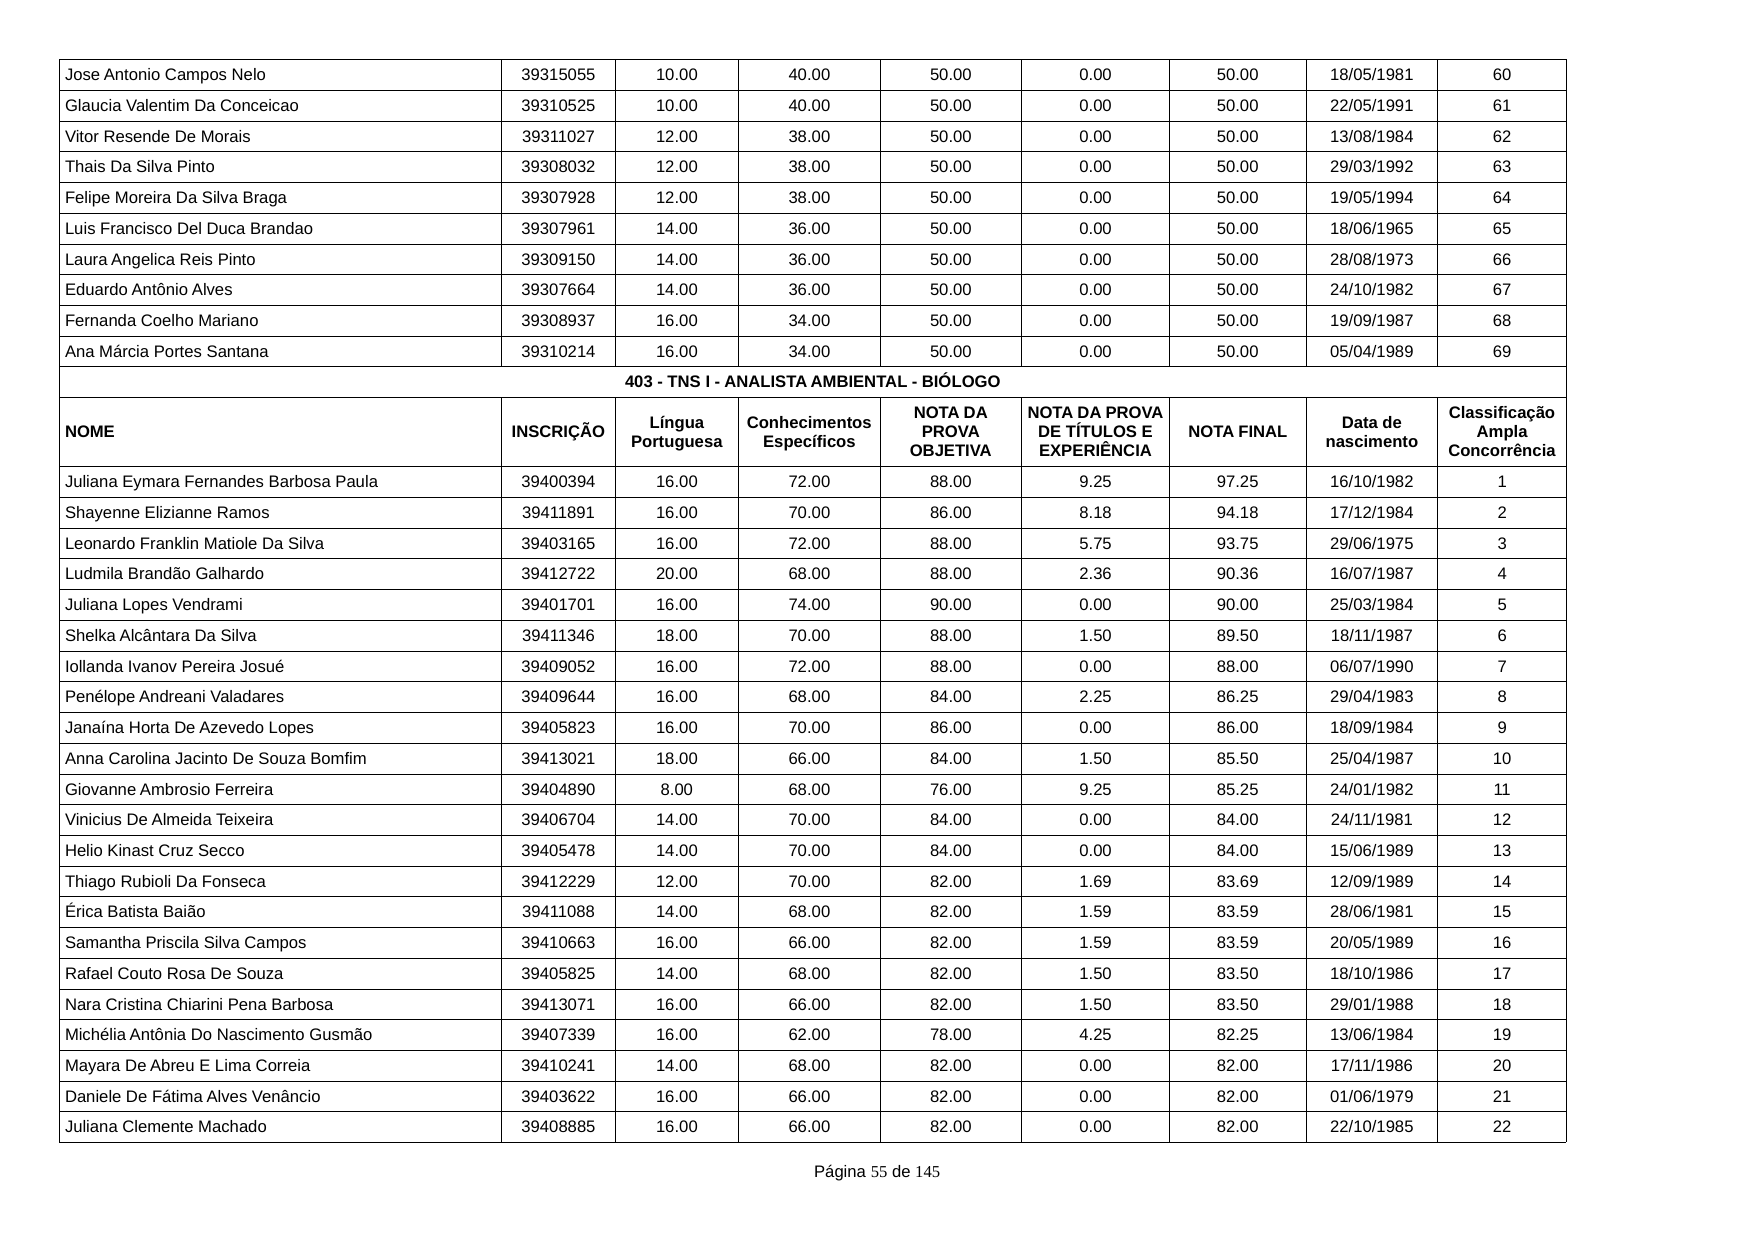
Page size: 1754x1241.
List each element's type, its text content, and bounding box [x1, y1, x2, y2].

table_cell 84.00 [1170, 805, 1306, 835]
table_cell 4.25 [1022, 1020, 1169, 1050]
table_cell 36.00 [739, 214, 880, 243]
table_cell Vinicius De Almeida Teixeira [60, 805, 501, 835]
table_cell 50.00 [881, 306, 1021, 336]
table_cell 39307928 [502, 183, 615, 213]
table_cell 29/03/1992 [1307, 152, 1437, 182]
table_cell 2.25 [1022, 682, 1169, 712]
table_cell 83.69 [1170, 867, 1306, 896]
table_cell 50.00 [1170, 91, 1306, 121]
table_cell 16.00 [616, 928, 738, 958]
table_cell [1567, 151, 1696, 182]
table_cell [1567, 59, 1696, 90]
table_cell 72.00 [739, 467, 880, 497]
table_cell 14.00 [616, 245, 738, 274]
table_cell [1567, 989, 1696, 1019]
table_cell 62.00 [739, 1020, 880, 1050]
table_cell Leonardo Franklin Matiole Da Silva [60, 529, 501, 558]
table_cell 38.00 [739, 152, 880, 182]
table_cell [1567, 681, 1696, 712]
table_cell 20/05/1989 [1307, 928, 1437, 958]
table_cell 86.00 [1170, 713, 1306, 743]
table_cell Língua Portuguesa [616, 398, 738, 466]
table_cell 19/09/1987 [1307, 306, 1437, 336]
table_cell 14.00 [616, 805, 738, 835]
table_cell 39308937 [502, 306, 615, 336]
table_cell [1567, 1019, 1696, 1050]
table_cell Mayara De Abreu E Lima Correia [60, 1051, 501, 1081]
table_cell 0.00 [1022, 214, 1169, 243]
table_cell Juliana Clemente Machado [60, 1112, 501, 1142]
table_cell 68.00 [739, 775, 880, 804]
table_cell Samantha Priscila Silva Campos [60, 928, 501, 958]
table_cell 19 [1438, 1020, 1566, 1050]
table_cell Classificação Ampla Concorrência [1438, 398, 1566, 466]
table_cell 39310214 [502, 337, 615, 366]
table_cell 83.50 [1170, 959, 1306, 988]
table_cell 9 [1438, 713, 1566, 743]
table_cell 66.00 [739, 1082, 880, 1111]
table_cell 12.00 [616, 183, 738, 213]
table_cell 0.00 [1022, 60, 1169, 90]
table_cell 78.00 [881, 1020, 1021, 1050]
table_cell Fernanda Coelho Mariano [60, 306, 501, 336]
table_cell 50.00 [1170, 214, 1306, 243]
table_cell 18/10/1986 [1307, 959, 1437, 988]
table_cell 16.00 [616, 498, 738, 528]
table_cell 82.00 [1170, 1112, 1306, 1142]
table_cell 20 [1438, 1051, 1566, 1081]
table_cell 16.00 [616, 590, 738, 620]
table_cell 1.59 [1022, 928, 1169, 958]
table_cell 0.00 [1022, 306, 1169, 336]
table_cell [1567, 213, 1696, 243]
table_cell 0.00 [1022, 713, 1169, 743]
table_cell 01/06/1979 [1307, 1082, 1437, 1111]
table_cell 67 [1438, 275, 1566, 305]
table_cell 84.00 [881, 836, 1021, 866]
table_cell [1567, 466, 1696, 497]
table_cell Michélia Antônia Do Nascimento Gusmão [60, 1020, 501, 1050]
table_cell 17/12/1984 [1307, 498, 1437, 528]
table_cell 50.00 [881, 60, 1021, 90]
table_cell 60 [1438, 60, 1566, 90]
table_cell [1567, 620, 1696, 651]
table_cell 40.00 [739, 91, 880, 121]
table_cell 1.59 [1022, 897, 1169, 927]
table_cell 16.00 [616, 1082, 738, 1111]
table_cell 39408885 [502, 1112, 615, 1142]
table_cell 18 [1438, 990, 1566, 1019]
table_cell 15 [1438, 897, 1566, 927]
table_cell 68.00 [739, 682, 880, 712]
table_cell Eduardo Antônio Alves [60, 275, 501, 305]
table_cell NOME [60, 398, 501, 466]
table_cell 28/06/1981 [1307, 897, 1437, 927]
table_cell Shelka Alcântara Da Silva [60, 621, 501, 651]
table_cell 14.00 [616, 275, 738, 305]
table_cell 39407339 [502, 1020, 615, 1050]
table_cell NOTA DA PROVA OBJETIVA [881, 398, 1021, 466]
table_cell Rafael Couto Rosa De Souza [60, 959, 501, 988]
table_cell 50.00 [1170, 183, 1306, 213]
table_cell 82.00 [881, 990, 1021, 1019]
table_cell 8.00 [616, 775, 738, 804]
table_cell 72.00 [739, 652, 880, 681]
table_cell 39307961 [502, 214, 615, 243]
table_cell 14.00 [616, 959, 738, 988]
table_cell 82.00 [881, 928, 1021, 958]
table_cell 50.00 [881, 122, 1021, 151]
table_cell 50.00 [1170, 275, 1306, 305]
table_cell 39310525 [502, 91, 615, 121]
table_cell 88.00 [1170, 652, 1306, 681]
table_cell 1.50 [1022, 990, 1169, 1019]
table_cell 68 [1438, 306, 1566, 336]
table_cell 18/05/1981 [1307, 60, 1437, 90]
table_cell 82.25 [1170, 1020, 1306, 1050]
table_cell 66.00 [739, 1112, 880, 1142]
table_cell 70.00 [739, 498, 880, 528]
table_cell 16.00 [616, 1020, 738, 1050]
table_cell 20.00 [616, 559, 738, 589]
table_cell 86.00 [881, 498, 1021, 528]
table_cell 66.00 [739, 928, 880, 958]
table_cell 39315055 [502, 60, 615, 90]
table_cell [1567, 712, 1696, 743]
table_cell Érica Batista Baião [60, 897, 501, 927]
table_cell 88.00 [881, 652, 1021, 681]
table_cell 39413021 [502, 744, 615, 773]
table_cell 82.00 [881, 1051, 1021, 1081]
table_cell 19/05/1994 [1307, 183, 1437, 213]
table_cell 12.00 [616, 152, 738, 182]
table_cell Daniele De Fátima Alves Venâncio [60, 1082, 501, 1111]
table_cell 39403622 [502, 1082, 615, 1111]
table_cell 39405478 [502, 836, 615, 866]
table_cell Jose Antonio Campos Nelo [60, 60, 501, 90]
table_cell 50.00 [1170, 245, 1306, 274]
table_cell 6 [1438, 621, 1566, 651]
table_cell 90.36 [1170, 559, 1306, 589]
table_cell 84.00 [881, 805, 1021, 835]
table_cell 70.00 [739, 836, 880, 866]
table_cell 16.00 [616, 467, 738, 497]
table_cell 70.00 [739, 805, 880, 835]
table_cell 39411891 [502, 498, 615, 528]
table_cell [1567, 90, 1696, 121]
table_cell 84.00 [881, 682, 1021, 712]
table_cell 83.59 [1170, 928, 1306, 958]
table_cell 16.00 [616, 990, 738, 1019]
table_cell 5 [1438, 590, 1566, 620]
table_cell 16.00 [616, 529, 738, 558]
table_cell Glaucia Valentim Da Conceicao [60, 91, 501, 121]
table_cell 38.00 [739, 122, 880, 151]
table_cell 82.00 [1170, 1082, 1306, 1111]
table_cell 5.75 [1022, 529, 1169, 558]
table_cell 16.00 [616, 337, 738, 366]
table_cell 16.00 [616, 682, 738, 712]
table_cell 16.00 [616, 713, 738, 743]
table_cell 39411088 [502, 897, 615, 927]
table_cell 34.00 [739, 306, 880, 336]
table_cell [1567, 528, 1696, 558]
table_cell 39400394 [502, 467, 615, 497]
table_cell 82.00 [881, 897, 1021, 927]
table_cell 24/10/1982 [1307, 275, 1437, 305]
table_cell 65 [1438, 214, 1566, 243]
table_cell 39401701 [502, 590, 615, 620]
table_cell 17 [1438, 959, 1566, 988]
table_cell 39311027 [502, 122, 615, 151]
table_cell 06/07/1990 [1307, 652, 1437, 681]
table_cell Giovanne Ambrosio Ferreira [60, 775, 501, 804]
table_cell 29/01/1988 [1307, 990, 1437, 1019]
table_cell 24/01/1982 [1307, 775, 1437, 804]
table_cell 1.50 [1022, 959, 1169, 988]
table_cell [1567, 651, 1696, 681]
table_cell 2.36 [1022, 559, 1169, 589]
table_cell 64 [1438, 183, 1566, 213]
table_cell 7 [1438, 652, 1566, 681]
table_cell [1567, 896, 1696, 927]
table_cell [1567, 182, 1696, 213]
table_cell 05/04/1989 [1307, 337, 1437, 366]
table_cell 50.00 [881, 152, 1021, 182]
table_cell 22/10/1985 [1307, 1112, 1437, 1142]
table_cell 66.00 [739, 744, 880, 773]
table_cell 86.25 [1170, 682, 1306, 712]
table_cell 82.00 [881, 959, 1021, 988]
table_cell 69 [1438, 337, 1566, 366]
table_cell NOTA FINAL [1170, 398, 1306, 466]
table_cell 16/10/1982 [1307, 467, 1437, 497]
table_cell 10 [1438, 744, 1566, 773]
table_cell 50.00 [1170, 152, 1306, 182]
table_cell 0.00 [1022, 805, 1169, 835]
table_cell [1567, 774, 1696, 804]
table_cell Iollanda Ivanov Pereira Josué [60, 652, 501, 681]
table_cell 39309150 [502, 245, 615, 274]
table_cell 0.00 [1022, 122, 1169, 151]
table_cell 39412722 [502, 559, 615, 589]
table_cell [1567, 589, 1696, 620]
table_cell 39410663 [502, 928, 615, 958]
table_cell Janaína Horta De Azevedo Lopes [60, 713, 501, 743]
table_cell 1.50 [1022, 744, 1169, 773]
table_cell 40.00 [739, 60, 880, 90]
table_cell 14 [1438, 867, 1566, 896]
table_cell 0.00 [1022, 1082, 1169, 1111]
table_cell Thiago Rubioli Da Fonseca [60, 867, 501, 896]
table_cell 84.00 [1170, 836, 1306, 866]
table_cell Data de nascimento [1307, 398, 1437, 466]
table_cell 68.00 [739, 559, 880, 589]
table_cell 66 [1438, 245, 1566, 274]
table_cell [1567, 1081, 1696, 1111]
table_cell [1567, 121, 1696, 151]
table_cell Luis Francisco Del Duca Brandao [60, 214, 501, 243]
table_cell 29/06/1975 [1307, 529, 1437, 558]
table_cell [1567, 804, 1696, 835]
table_cell 50.00 [1170, 60, 1306, 90]
table_cell Shayenne Elizianne Ramos [60, 498, 501, 528]
table_cell 39307664 [502, 275, 615, 305]
table_cell Ana Márcia Portes Santana [60, 337, 501, 366]
table_cell 34.00 [739, 337, 880, 366]
table_cell 50.00 [1170, 337, 1306, 366]
table_cell 0.00 [1022, 152, 1169, 182]
table_cell 403 - TNS I - ANALISTA AMBIENTAL - BIÓLOGO [60, 367, 1566, 397]
table_cell 66.00 [739, 990, 880, 1019]
table_cell Thais Da Silva Pinto [60, 152, 501, 182]
table_cell 70.00 [739, 621, 880, 651]
table_cell 18/09/1984 [1307, 713, 1437, 743]
table_cell 12 [1438, 805, 1566, 835]
table_cell NOTA DA PROVA DE TÍTULOS E EXPERIÊNCIA [1022, 398, 1169, 466]
table_cell 50.00 [881, 91, 1021, 121]
table_cell Anna Carolina Jacinto De Souza Bomfim [60, 744, 501, 773]
table_cell 0.00 [1022, 245, 1169, 274]
table_cell 10.00 [616, 60, 738, 90]
table_cell 50.00 [881, 245, 1021, 274]
table_cell 12.00 [616, 867, 738, 896]
table_cell Juliana Lopes Vendrami [60, 590, 501, 620]
table_cell 93.75 [1170, 529, 1306, 558]
table_cell 39403165 [502, 529, 615, 558]
table_cell 50.00 [1170, 306, 1306, 336]
table_cell 16 [1438, 928, 1566, 958]
table_cell 13 [1438, 836, 1566, 866]
table_cell 22/05/1991 [1307, 91, 1437, 121]
table_cell 86.00 [881, 713, 1021, 743]
table_cell 82.00 [881, 1082, 1021, 1111]
table_cell 1.50 [1022, 621, 1169, 651]
table_cell 50.00 [881, 214, 1021, 243]
table_cell 14.00 [616, 1051, 738, 1081]
table_cell 50.00 [881, 275, 1021, 305]
table_cell 61 [1438, 91, 1566, 121]
table_cell 0.00 [1022, 91, 1169, 121]
table_cell 8 [1438, 682, 1566, 712]
table_cell Nara Cristina Chiarini Pena Barbosa [60, 990, 501, 1019]
table_cell 70.00 [739, 713, 880, 743]
table_cell 18.00 [616, 621, 738, 651]
table_cell Penélope Andreani Valadares [60, 682, 501, 712]
table_cell 16/07/1987 [1307, 559, 1437, 589]
table_cell 15/06/1989 [1307, 836, 1437, 866]
table_cell Felipe Moreira Da Silva Braga [60, 183, 501, 213]
table_cell 39404890 [502, 775, 615, 804]
table_cell 39406704 [502, 805, 615, 835]
table_cell 0.00 [1022, 836, 1169, 866]
table_cell 50.00 [881, 183, 1021, 213]
table_cell 82.00 [881, 1112, 1021, 1142]
table_cell 63 [1438, 152, 1566, 182]
table_cell 0.00 [1022, 337, 1169, 366]
table_cell [1567, 866, 1696, 896]
table_cell 24/11/1981 [1307, 805, 1437, 835]
table_cell [1567, 336, 1696, 366]
table_cell 68.00 [739, 897, 880, 927]
table_cell [1567, 835, 1696, 866]
table_cell 39405825 [502, 959, 615, 988]
table_cell 0.00 [1022, 590, 1169, 620]
table_cell Helio Kinast Cruz Secco [60, 836, 501, 866]
table_cell Vitor Resende De Morais [60, 122, 501, 151]
table_cell 62 [1438, 122, 1566, 151]
table_cell 12.00 [616, 122, 738, 151]
table_cell 89.50 [1170, 621, 1306, 651]
table_cell Conhecimentos Específicos [739, 398, 880, 466]
table_cell 50.00 [1170, 122, 1306, 151]
table_cell 88.00 [881, 529, 1021, 558]
table_cell 17/11/1986 [1307, 1051, 1437, 1081]
table_cell Ludmila Brandão Galhardo [60, 559, 501, 589]
table_cell 22 [1438, 1112, 1566, 1142]
table_cell 0.00 [1022, 275, 1169, 305]
table_cell 18/11/1987 [1307, 621, 1437, 651]
table_cell 76.00 [881, 775, 1021, 804]
table_cell 29/04/1983 [1307, 682, 1437, 712]
table_cell 21 [1438, 1082, 1566, 1111]
table_cell 18.00 [616, 744, 738, 773]
table_cell 83.50 [1170, 990, 1306, 1019]
table_cell 72.00 [739, 529, 880, 558]
table_cell 74.00 [739, 590, 880, 620]
table_cell 25/04/1987 [1307, 744, 1437, 773]
table_cell 97.25 [1170, 467, 1306, 497]
table_cell 39410241 [502, 1051, 615, 1081]
table_cell 8.18 [1022, 498, 1169, 528]
table_cell 13/06/1984 [1307, 1020, 1437, 1050]
table_cell INSCRIÇÃO [502, 398, 615, 466]
table_cell [1567, 927, 1696, 958]
table_cell 39409644 [502, 682, 615, 712]
table_cell 16.00 [616, 1112, 738, 1142]
table_cell 39412229 [502, 867, 615, 896]
table_cell [1567, 274, 1696, 305]
table_cell 90.00 [881, 590, 1021, 620]
table_cell 12/09/1989 [1307, 867, 1437, 896]
table_cell [1567, 244, 1696, 274]
table_cell [1567, 497, 1696, 528]
table_cell 90.00 [1170, 590, 1306, 620]
table_cell 10.00 [616, 91, 738, 121]
table_cell 1.69 [1022, 867, 1169, 896]
table_cell 3 [1438, 529, 1566, 558]
table_cell 9.25 [1022, 775, 1169, 804]
table_cell [1567, 1050, 1696, 1081]
table_cell 88.00 [881, 467, 1021, 497]
table_cell 68.00 [739, 959, 880, 988]
table_cell 39413071 [502, 990, 615, 1019]
table_cell [1567, 558, 1696, 589]
table_cell Laura Angelica Reis Pinto [60, 245, 501, 274]
table_cell 14.00 [616, 897, 738, 927]
table_cell 11 [1438, 775, 1566, 804]
table_cell 68.00 [739, 1051, 880, 1081]
table_cell 82.00 [881, 867, 1021, 896]
table_cell 85.50 [1170, 744, 1306, 773]
table_cell 13/08/1984 [1307, 122, 1437, 151]
table_cell 83.59 [1170, 897, 1306, 927]
table_cell 18/06/1965 [1307, 214, 1437, 243]
table_cell 39405823 [502, 713, 615, 743]
table_cell 50.00 [881, 337, 1021, 366]
table_cell [1567, 743, 1696, 773]
table_cell 38.00 [739, 183, 880, 213]
table_cell 36.00 [739, 245, 880, 274]
table_cell 2 [1438, 498, 1566, 528]
table_cell 82.00 [1170, 1051, 1306, 1081]
table_cell 39308032 [502, 152, 615, 182]
table_cell 1 [1438, 467, 1566, 497]
table_cell 16.00 [616, 306, 738, 336]
table_cell 39409052 [502, 652, 615, 681]
table_cell 9.25 [1022, 467, 1169, 497]
table_cell 85.25 [1170, 775, 1306, 804]
table_cell 88.00 [881, 621, 1021, 651]
table_cell 84.00 [881, 744, 1021, 773]
table_cell 4 [1438, 559, 1566, 589]
table_cell 88.00 [881, 559, 1021, 589]
table_cell [1567, 305, 1696, 336]
table_cell [1567, 397, 1696, 466]
table_cell 28/08/1973 [1307, 245, 1437, 274]
table_cell 14.00 [616, 836, 738, 866]
table_cell 36.00 [739, 275, 880, 305]
table_cell Juliana Eymara Fernandes Barbosa Paula [60, 467, 501, 497]
table_cell 16.00 [616, 652, 738, 681]
table_cell 94.18 [1170, 498, 1306, 528]
table_cell 70.00 [739, 867, 880, 896]
table_cell [1567, 958, 1696, 988]
table_cell 0.00 [1022, 1051, 1169, 1081]
table_cell 0.00 [1022, 183, 1169, 213]
table_cell 25/03/1984 [1307, 590, 1437, 620]
table_cell 0.00 [1022, 652, 1169, 681]
table_cell 0.00 [1022, 1112, 1169, 1142]
table_cell [1567, 366, 1696, 397]
table_cell [1567, 1111, 1696, 1142]
table_cell 39411346 [502, 621, 615, 651]
table_cell 14.00 [616, 214, 738, 243]
